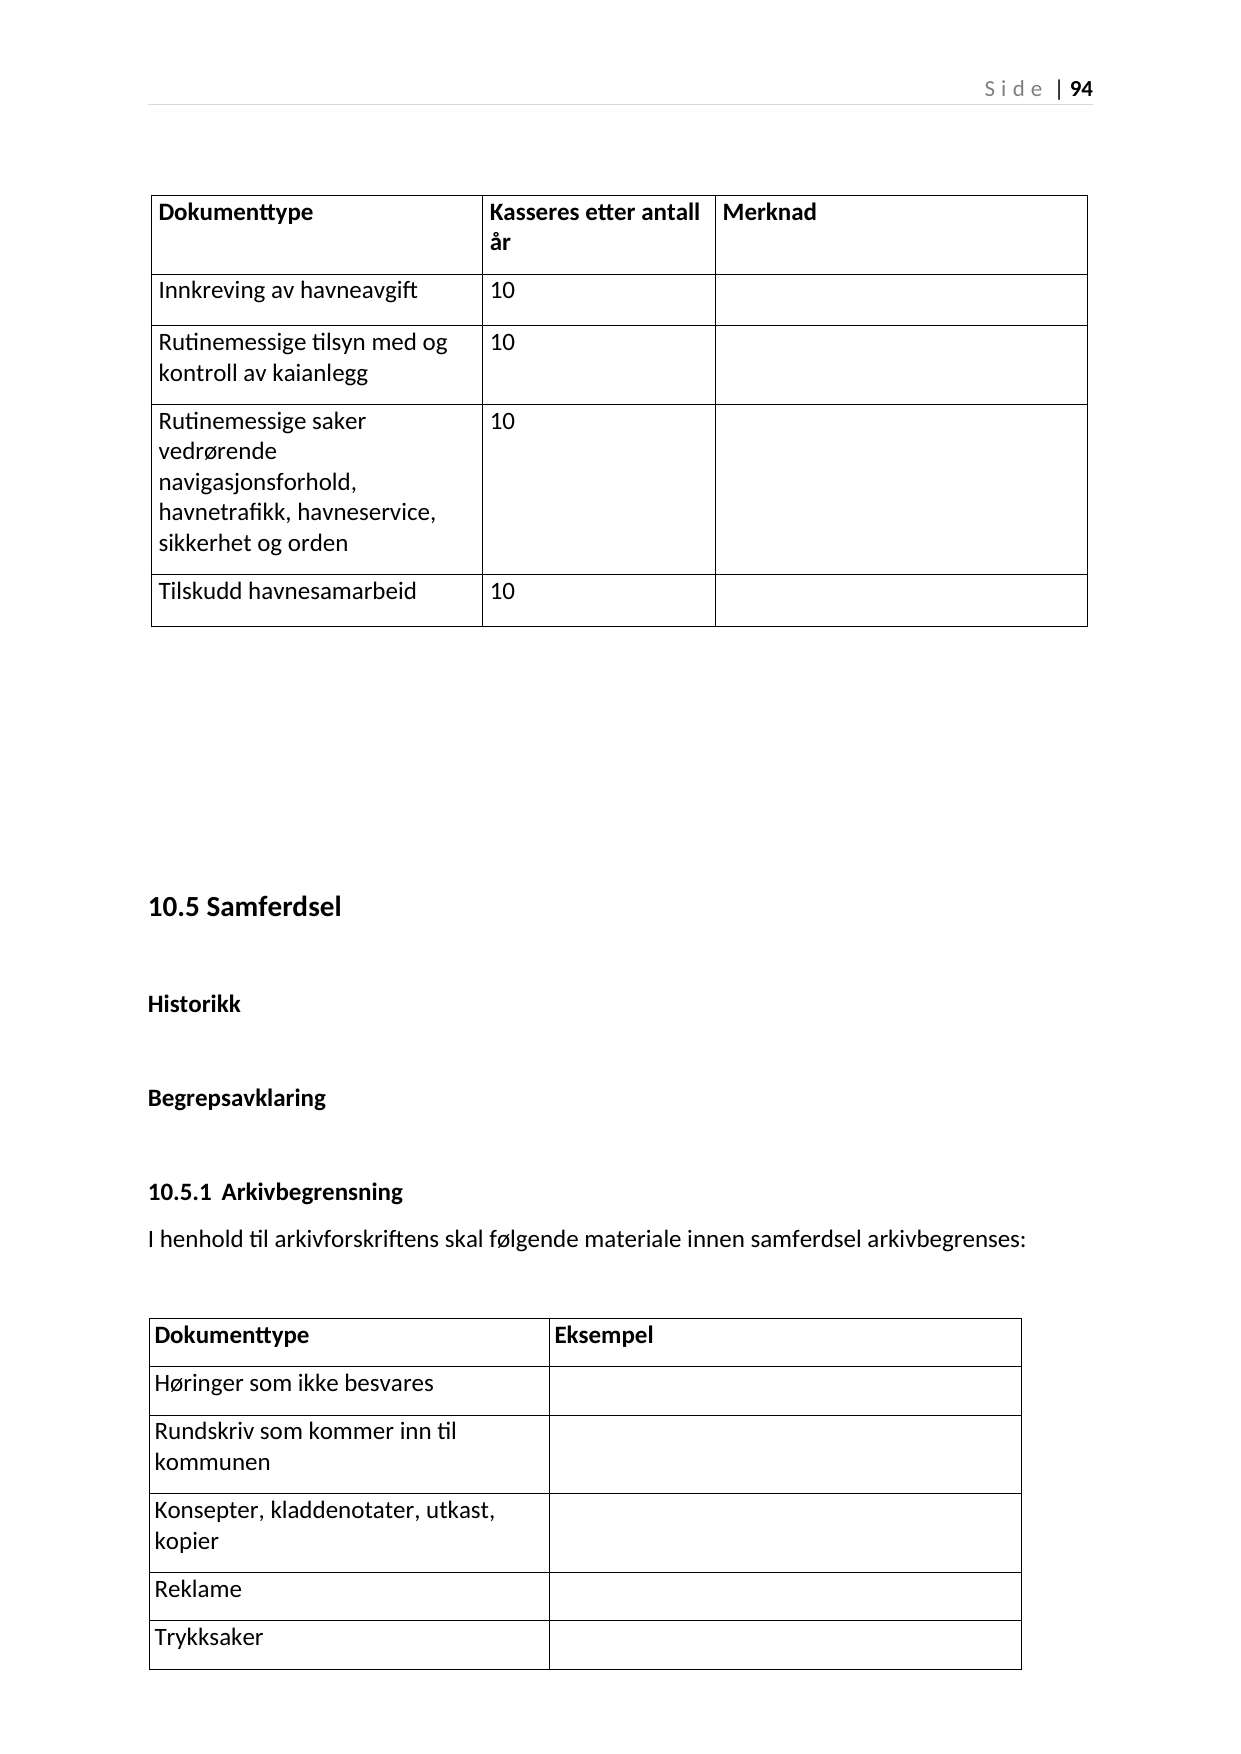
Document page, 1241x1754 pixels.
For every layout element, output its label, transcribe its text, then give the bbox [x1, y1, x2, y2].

table_cell Rutinemessige tilsyn med og kontroll av kaianlegg [152, 326, 482, 404]
text 10.5 Samferdsel [148, 888, 1093, 924]
table_cell [716, 326, 1087, 404]
table_cell 10 [483, 275, 715, 325]
table_cell [716, 575, 1087, 626]
table_cell 10 [483, 575, 715, 626]
table_cell [716, 405, 1087, 574]
table_cell [550, 1416, 1021, 1493]
table_cell [550, 1367, 1021, 1414]
table_cell [716, 275, 1087, 325]
text Historikk [148, 988, 1093, 1018]
text Begrepsavklaring [148, 1082, 1093, 1113]
table_cell Tilskudd havnesamarbeid [152, 575, 482, 626]
table_cell [550, 1573, 1021, 1620]
table_cell Trykksaker [150, 1621, 549, 1668]
table_cell Konsepter, kladdenotater, utkast, kopier [150, 1494, 549, 1572]
table_cell 10 [483, 405, 715, 574]
table_cell Rutinemessige saker vedrørende navigasjonsforhold, havnetrafikk, havneservice, sikkerhet og orden [152, 405, 482, 574]
table_cell 10 [483, 326, 715, 404]
table_cell Høringer som ikke besvares [150, 1367, 549, 1414]
table_header Merknad [716, 196, 1087, 273]
table_header Dokumenttype [152, 196, 482, 273]
table_header Eksempel [550, 1319, 1021, 1366]
table_header Kasseres etter antall år [483, 196, 715, 273]
table_cell Rundskriv som kommer inn til kommunen [150, 1416, 549, 1493]
table_cell Reklame [150, 1573, 549, 1620]
text I henhold til arkivforskriftens skal følgende materiale innen samferdsel arkivbegrenses: [148, 1224, 1093, 1254]
table_header Dokumenttype [150, 1319, 549, 1366]
text 10.5.1 Arkivbegrensning [148, 1176, 1093, 1207]
table_cell [550, 1621, 1021, 1668]
table_cell [550, 1494, 1021, 1572]
table_cell Innkreving av havneavgift [152, 275, 482, 325]
